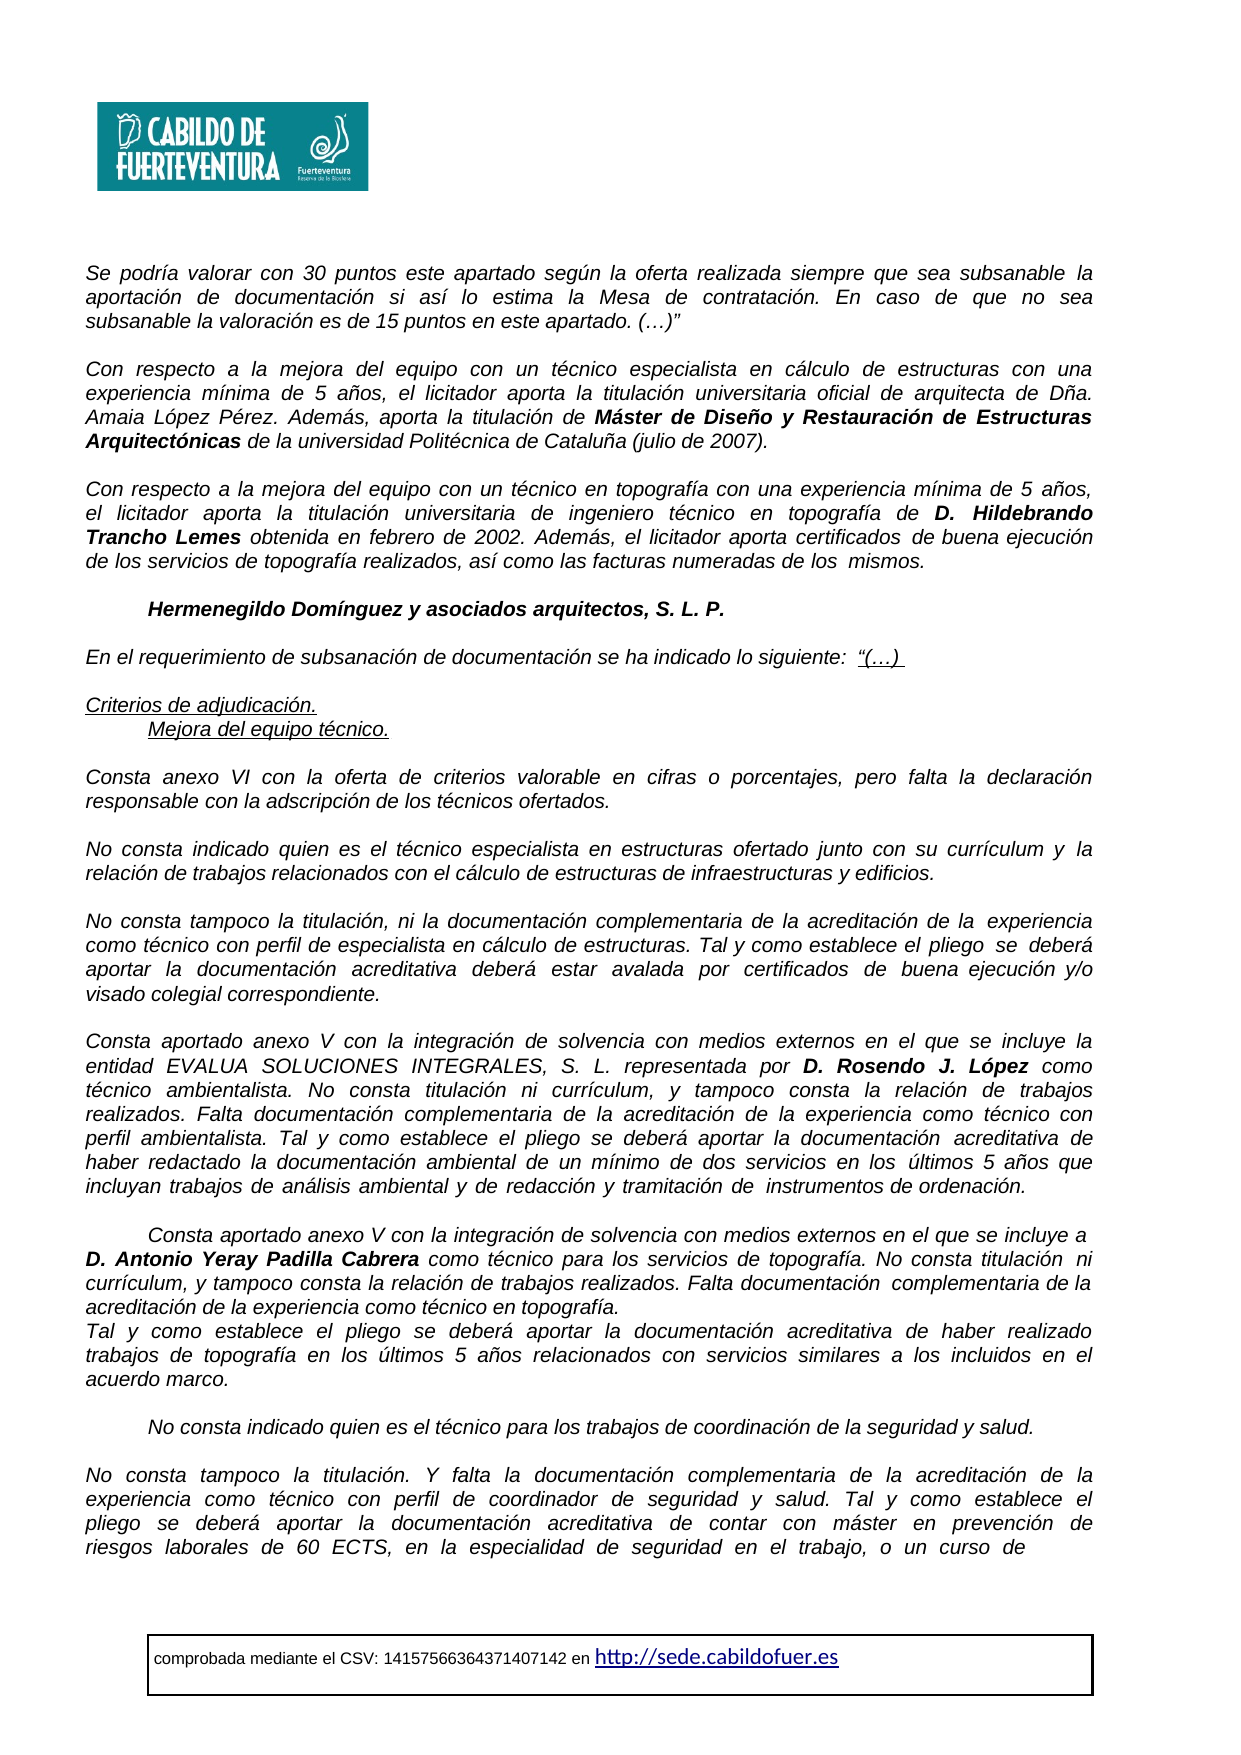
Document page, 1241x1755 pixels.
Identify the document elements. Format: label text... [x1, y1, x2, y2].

text Consta aportado anexo V con la integración de solvencia con medios externos en el que se incluye la entidad EVALUA SOLUCIONES INTEGRALES, S. L. representada por D. Rosendo J. López como técnico ambientalista. No consta titulación ni currículum, y tampoco consta la relación de trabajos realizados. Falta documentación complementaria de la acreditación de la experiencia como técnico con perfil ambientalista. Tal y como establece el pliego se deberá aportar la documentación acreditativa de haber redactado la documentación ambiental de un mínimo de dos servicios en los últimos 5 años que incluyan trabajos de análisis ambiental y de redacción y tramitación de instrumentos de ordenación. [85, 1029, 1093, 1198]
text No consta tampoco la titulación. Y falta la documentación complementaria de la acreditación de la experiencia como técnico con perfil de coordinador de seguridad y salud. Tal y como establece el pliego se deberá aportar la documentación acreditativa de contar con máster en prevención de riesgos laborales de 60 ECTS, en la especialidad de seguridad en el trabajo, o un curso de [85, 1463, 1093, 1559]
subtitle Hermenegildo Domínguez y asociados arquitectos, S. L. P. [148, 597, 1107, 621]
text Se podría valorar con 30 puntos este apartado según la oferta realizada siempre que sea subsanable la aportación de documentación si así lo estima la Mesa de contratación. En caso de que no sea subsanable la valoración es de 15 puntos en este apartado. (…)” [85, 260, 1093, 333]
text No consta indicado quien es el técnico para los trabajos de coordinación de la seguridad y salud. [148, 1415, 1107, 1439]
text Tal y como establece el pliego se deberá aportar la documentación acreditativa de haber realizado trabajos de topografía en los últimos 5 años relacionados con servicios similares a los incluidos en el acuerdo marco. [85, 1319, 1093, 1391]
text Con respecto a la mejora del equipo con un técnico en topografía con una experiencia mínima de 5 años, el licitador aporta la titulación universitaria de ingeniero técnico en topografía de D. Hildebrando Trancho Lemes obtenida en febrero de 2002. Además, el licitador aporta certificados de buena ejecución de los servicios de topografía realizados, así como las facturas numeradas de los mismos. [85, 477, 1093, 573]
text Consta aportado anexo V con la integración de solvencia con medios externos en el que se incluye a [148, 1222, 1107, 1246]
text Mejora del equipo técnico. [148, 717, 1107, 741]
text No consta tampoco la titulación, ni la documentación complementaria de la acreditación de la experiencia como técnico con perfil de especialista en cálculo de estructuras. Tal y como establece el pliego se deberá aportar la documentación acreditativa deberá estar avalada por certificados de buena ejecución y/o visado colegial correspondiente. [85, 909, 1093, 1005]
text D. Antonio Yeray Padilla Cabrera como técnico para los servicios de topografía. No consta titulación ni currículum, y tampoco consta la relación de trabajos realizados. Falta documentación complementaria de la acreditación de la experiencia como técnico en topografía. [85, 1246, 1093, 1319]
text Con respecto a la mejora del equipo con un técnico especialista en cálculo de estructuras con una experiencia mínima de 5 años, el licitador aporta la titulación universitaria oficial de arquitecta de Dña. Amaia López Pérez. Además, aporta la titulación de Máster de Diseño y Restauración de Estructuras Arquitectónicas de la universidad Politécnica de Cataluña (julio de 2007). [85, 356, 1093, 453]
text En el requerimiento de subsanación de documentación se ha indicado lo siguiente: “(…) Criterios de adjudicación. [85, 621, 930, 717]
text Consta anexo VI con la oferta de criterios valorable en cifras o porcentajes, pero falta la declaración responsable con la adscripción de los técnicos ofertados. [85, 765, 1093, 813]
text No consta indicado quien es el técnico especialista en estructuras ofertado junto con su currículum y la relación de trabajos relacionados con el cálculo de estructuras de infraestructuras y edificios. [85, 837, 1093, 885]
